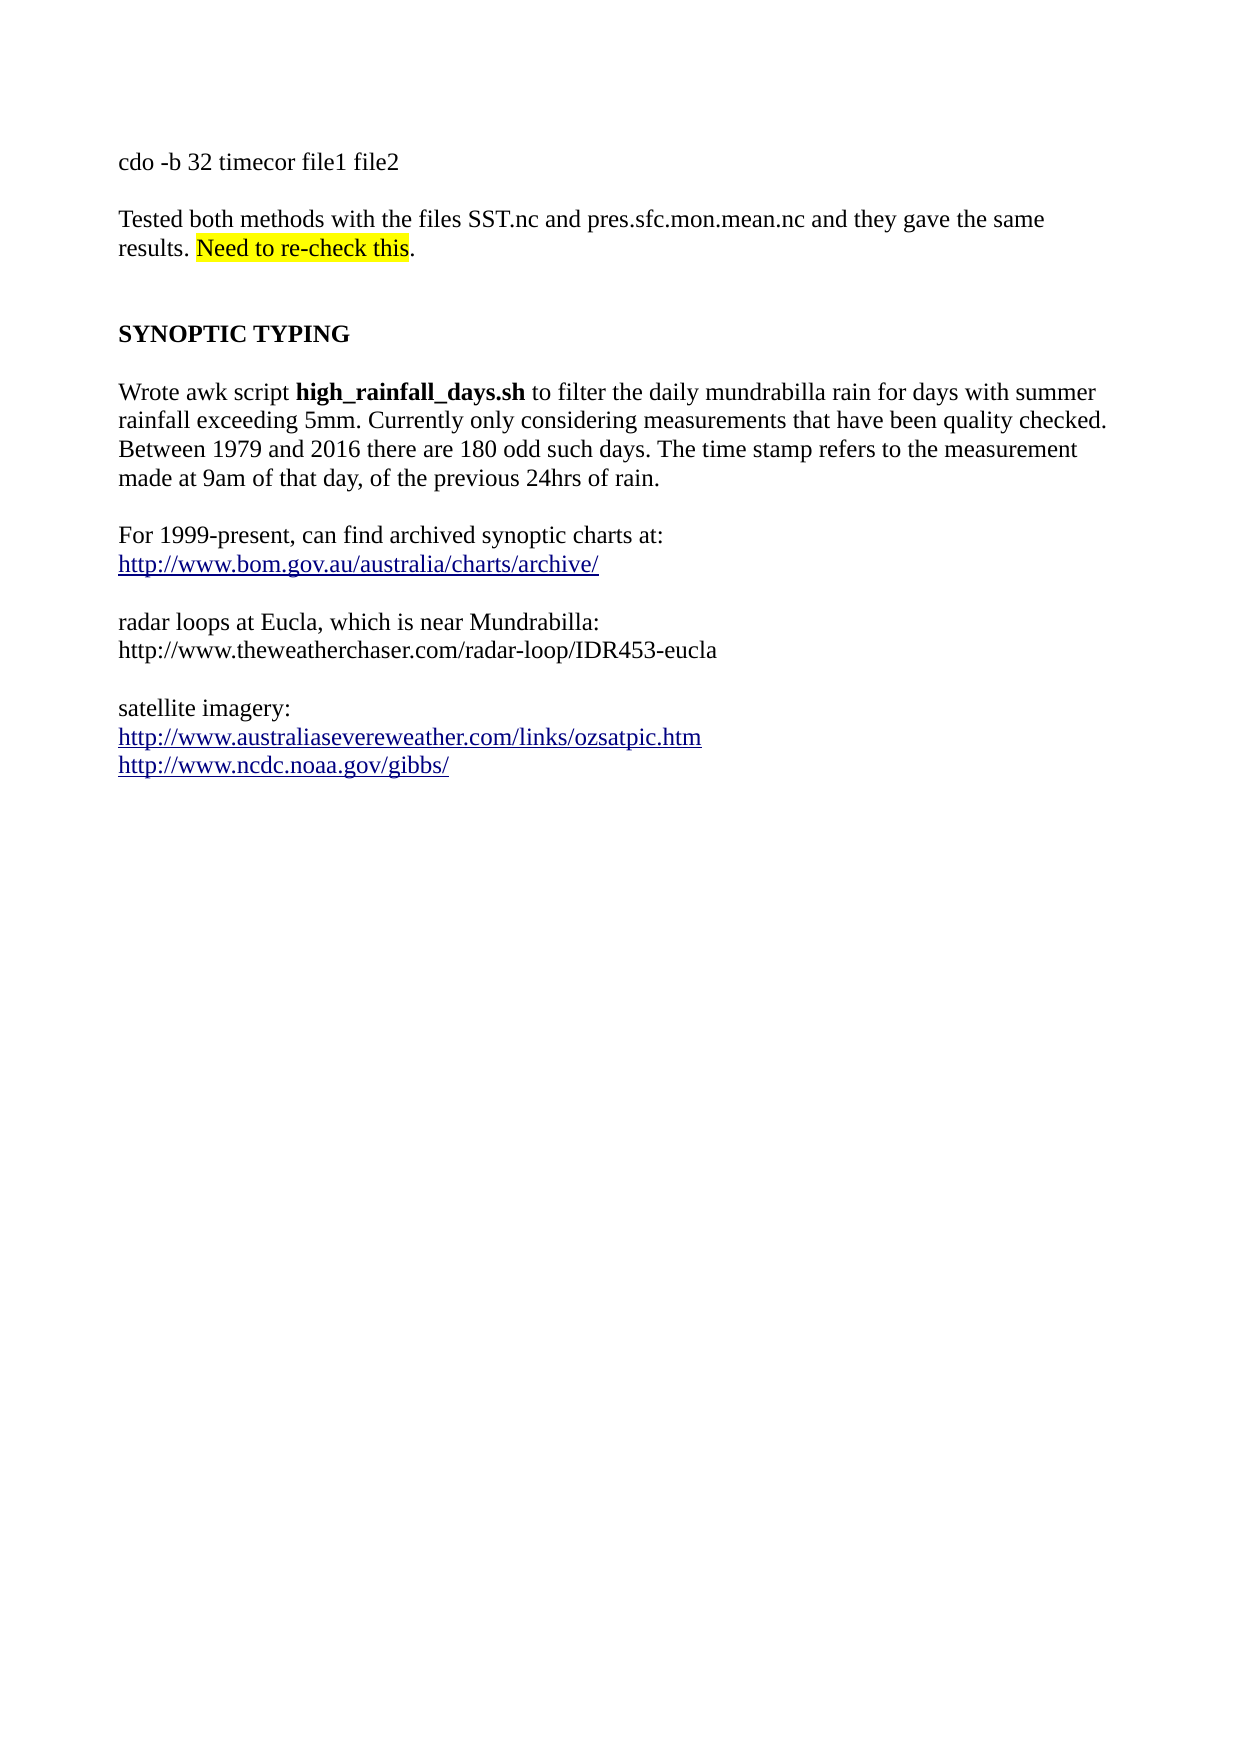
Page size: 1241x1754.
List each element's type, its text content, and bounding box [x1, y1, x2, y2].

text Wrote awk script high_rainfall_days.sh to filter the daily mundrabilla rain for days with summer rainfall exceeding 5mm. Currently only considering measurements that have been quality checked. Between 1979 and 2016 there are 180 odd such days. The time stamp refers to the measurement made at 9am of that day, of the previous 24hrs of rain. For 1999-present, can find archived synoptic charts at: http://www.bom.gov.au/australia/charts/archive/ [118, 377, 1122, 578]
text http://www.ncdc.noaa.gov/gibbs/ [118, 751, 1122, 779]
text radar loops at Eucla, which is near Mundrabilla: [118, 607, 1122, 636]
text http://www.theweatherchaser.com/radar-loop/IDR453-eucla [118, 636, 1122, 664]
text SYNOPTIC TYPING [118, 319, 1122, 348]
text satellite imagery: [118, 693, 1122, 722]
text http://www.australiasevereweather.com/links/ozsatpic.htm [118, 722, 1122, 751]
text cdo -b 32 timecor file1 file2 [118, 147, 1122, 176]
text Tested both methods with the files SST.nc and pres.sfc.mon.mean.nc and they gave the same results. Need to re-check this. [118, 204, 1122, 262]
